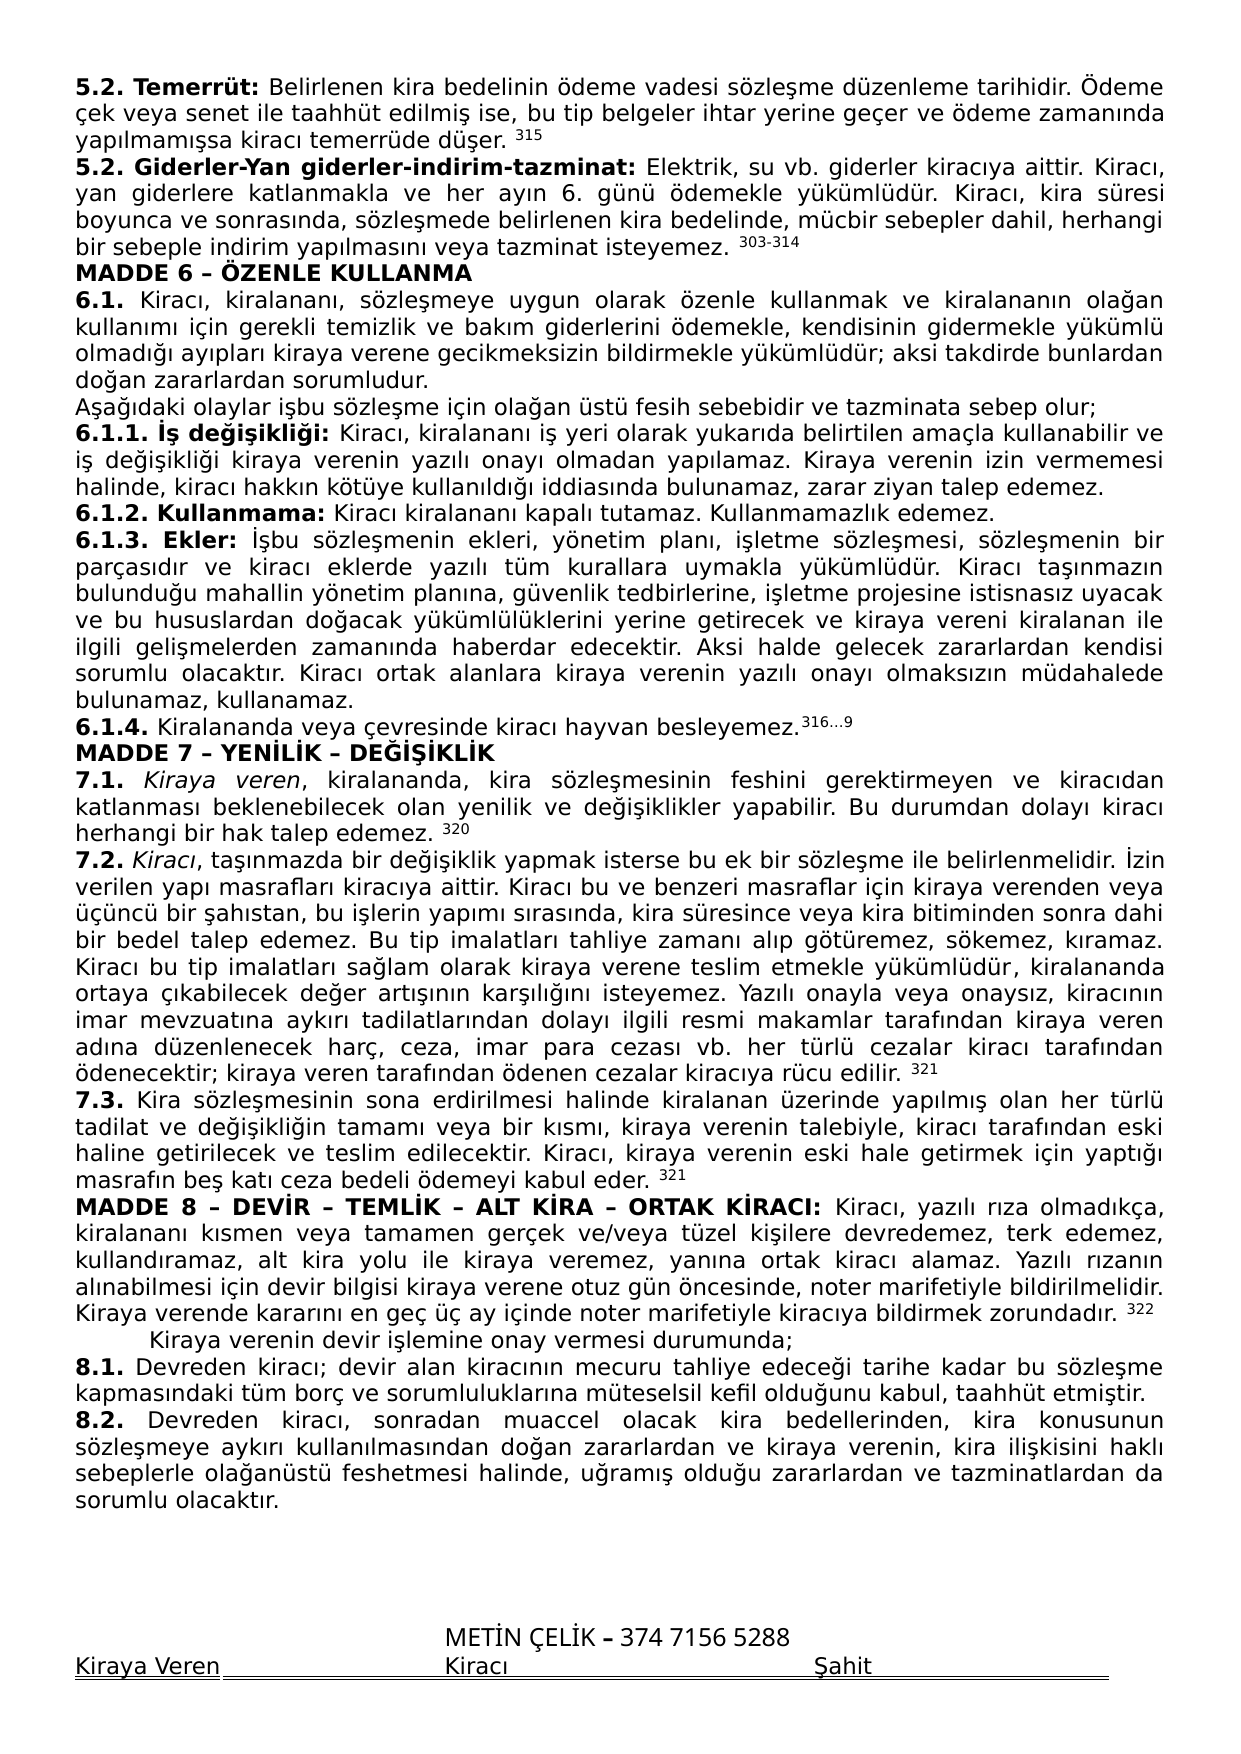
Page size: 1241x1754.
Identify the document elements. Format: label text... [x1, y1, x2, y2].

text Aşağıdaki olaylar işbu sözleşme için olağan üstü fesih sebebidir ve tazminata sebep olur; [75, 394, 1165, 421]
text 6.1.4. Kiralananda veya çevresinde kiracı hayvan besleyemez.316…9 [75, 714, 1165, 741]
text 6.1.2. Kullanmama: Kiracı kiralananı kapalı tutamaz. Kullanmamazlık edemez. [75, 501, 1165, 527]
text 7.1. Kiraya veren, kiralananda, kira sözleşmesinin feshini gerektirmeyen ve kiracıdan katlanması beklenebilecek olan yenilik ve değişiklikler yapabilir. Bu durumdan dolayı kiracı herhangi bir hak talep edemez. 320 [75, 767, 1165, 847]
text MADDE 8 – DEVİR – TEMLİK – ALT KİRA – ORTAK KİRACI: Kiracı, yazılı rıza olmadıkça, kiralananı kısmen veya tamamen gerçek ve/veya tüzel kişilere devredemez, terk edemez, kullandıramaz, alt kira yolu ile kiraya veremez, yanına ortak kiracı alamaz. Yazılı rızanın alınabilmesi için devir bilgisi kiraya verene otuz gün öncesinde, noter marifetiyle bildirilmelidir. Kiraya verende kararını en geç üç ay içinde noter marifetiyle kiracıya bildirmek zorundadır. 322 [75, 1194, 1165, 1327]
text 7.2. Kiracı, taşınmazda bir değişiklik yapmak isterse bu ek bir sözleşme ile belirlenmelidir. İzin verilen yapı masrafları kiracıya aittir. Kiracı bu ve benzeri masraflar için kiraya verenden veya üçüncü bir şahıstan, bu işlerin yapımı sırasında, kira süresince veya kira bitiminden sonra dahi bir bedel talep edemez. Bu tip imalatları tahliye zamanı alıp götüremez, sökemez, kıramaz. Kiracı bu tip imalatları sağlam olarak kiraya verene teslim etmekle yükümlüdür, kiralananda ortaya çıkabilecek değer artışının karşılığını isteyemez. Yazılı onayla veya onaysız, kiracının imar mevzuatına aykırı tadilatlarından dolayı ilgili resmi makamlar tarafından kiraya veren adına düzenlenecek harç, ceza, imar para cezası vb. her türlü cezalar kiracı tarafından ödenecektir; kiraya veren tarafından ödenen cezalar kiracıya rücu edilir. 321 [75, 847, 1165, 1087]
text MADDE 6 – ÖZENLE KULLANMA [75, 261, 1165, 287]
text 5.2. Temerrüt: Belirlenen kira bedelinin ödeme vadesi sözleşme düzenleme tarihidir. Ödeme çek veya senet ile taahhüt edilmiş ise, bu tip belgeler ihtar yerine geçer ve ödeme zamanında yapılmamışsa kiracı temerrüde düşer. 315 [75, 74, 1165, 154]
text Kiraya verenin devir işlemine onay vermesi durumunda; [75, 1327, 1165, 1354]
text 8.1. Devreden kiracı; devir alan kiracının mecuru tahliye edeceği tarihe kadar bu sözleşme kapmasındaki tüm borç ve sorumluluklarına müteselsil kefil olduğunu kabul, taahhüt etmiştir. [75, 1354, 1165, 1407]
text 7.3. Kira sözleşmesinin sona erdirilmesi halinde kiralanan üzerinde yapılmış olan her türlü tadilat ve değişikliğin tamamı veya bir kısmı, kiraya verenin talebiyle, kiracı tarafından eski haline getirilecek ve teslim edilecektir. Kiracı, kiraya verenin eski hale getirmek için yaptığı masrafın beş katı ceza bedeli ödemeyi kabul eder. 321 [75, 1087, 1165, 1194]
text 6.1. Kiracı, kiralananı, sözleşmeye uygun olarak özenle kullanmak ve kiralananın olağan kullanımı için gerekli temizlik ve bakım giderlerini ödemekle, kendisinin gidermekle yükümlü olmadığı ayıpları kiraya verene gecikmeksizin bildirmekle yükümlüdür; aksi takdirde bunlardan doğan zararlardan sorumludur. [75, 287, 1165, 394]
text 6.1.3. Ekler: İşbu sözleşmenin ekleri, yönetim planı, işletme sözleşmesi, sözleşmenin bir parçasıdır ve kiracı eklerde yazılı tüm kurallara uymakla yükümlüdür. Kiracı taşınmazın bulunduğu mahallin yönetim planına, güvenlik tedbirlerine, işletme projesine istisnasız uyacak ve bu hususlardan doğacak yükümlülüklerini yerine getirecek ve kiraya vereni kiralanan ile ilgili gelişmelerden zamanında haberdar edecektir. Aksi halde gelecek zararlardan kendisi sorumlu olacaktır. Kiracı ortak alanlara kiraya verenin yazılı onayı olmaksızın müdahalede bulunamaz, kullanamaz. [75, 527, 1165, 714]
text MADDE 7 – YENİLİK – DEĞİŞİKLİK [75, 741, 1165, 767]
text 5.2. Giderler-Yan giderler-indirim-tazminat: Elektrik, su vb. giderler kiracıya aittir. Kiracı, yan giderlere katlanmakla ve her ayın 6. günü ödemekle yükümlüdür. Kiracı, kira süresi boyunca ve sonrasında, sözleşmede belirlenen kira bedelinde, mücbir sebepler dahil, herhangi bir sebeple indirim yapılmasını veya tazminat isteyemez. 303-314 [75, 154, 1165, 261]
text 8.2. Devreden kiracı, sonradan muaccel olacak kira bedellerinden, kira konusunun sözleşmeye aykırı kullanılmasından doğan zararlardan ve kiraya verenin, kira ilişkisini haklı sebeplerle olağanüstü feshetmesi halinde, uğramış olduğu zararlardan ve tazminatlardan da sorumlu olacaktır. [75, 1407, 1165, 1514]
text 6.1.1. İş değişikliği: Kiracı, kiralananı iş yeri olarak yukarıda belirtilen amaçla kullanabilir ve iş değişikliği kiraya verenin yazılı onayı olmadan yapılamaz. Kiraya verenin izin vermemesi halinde, kiracı hakkın kötüye kullanıldığı iddiasında bulunamaz, zarar ziyan talep edemez. [75, 421, 1165, 501]
